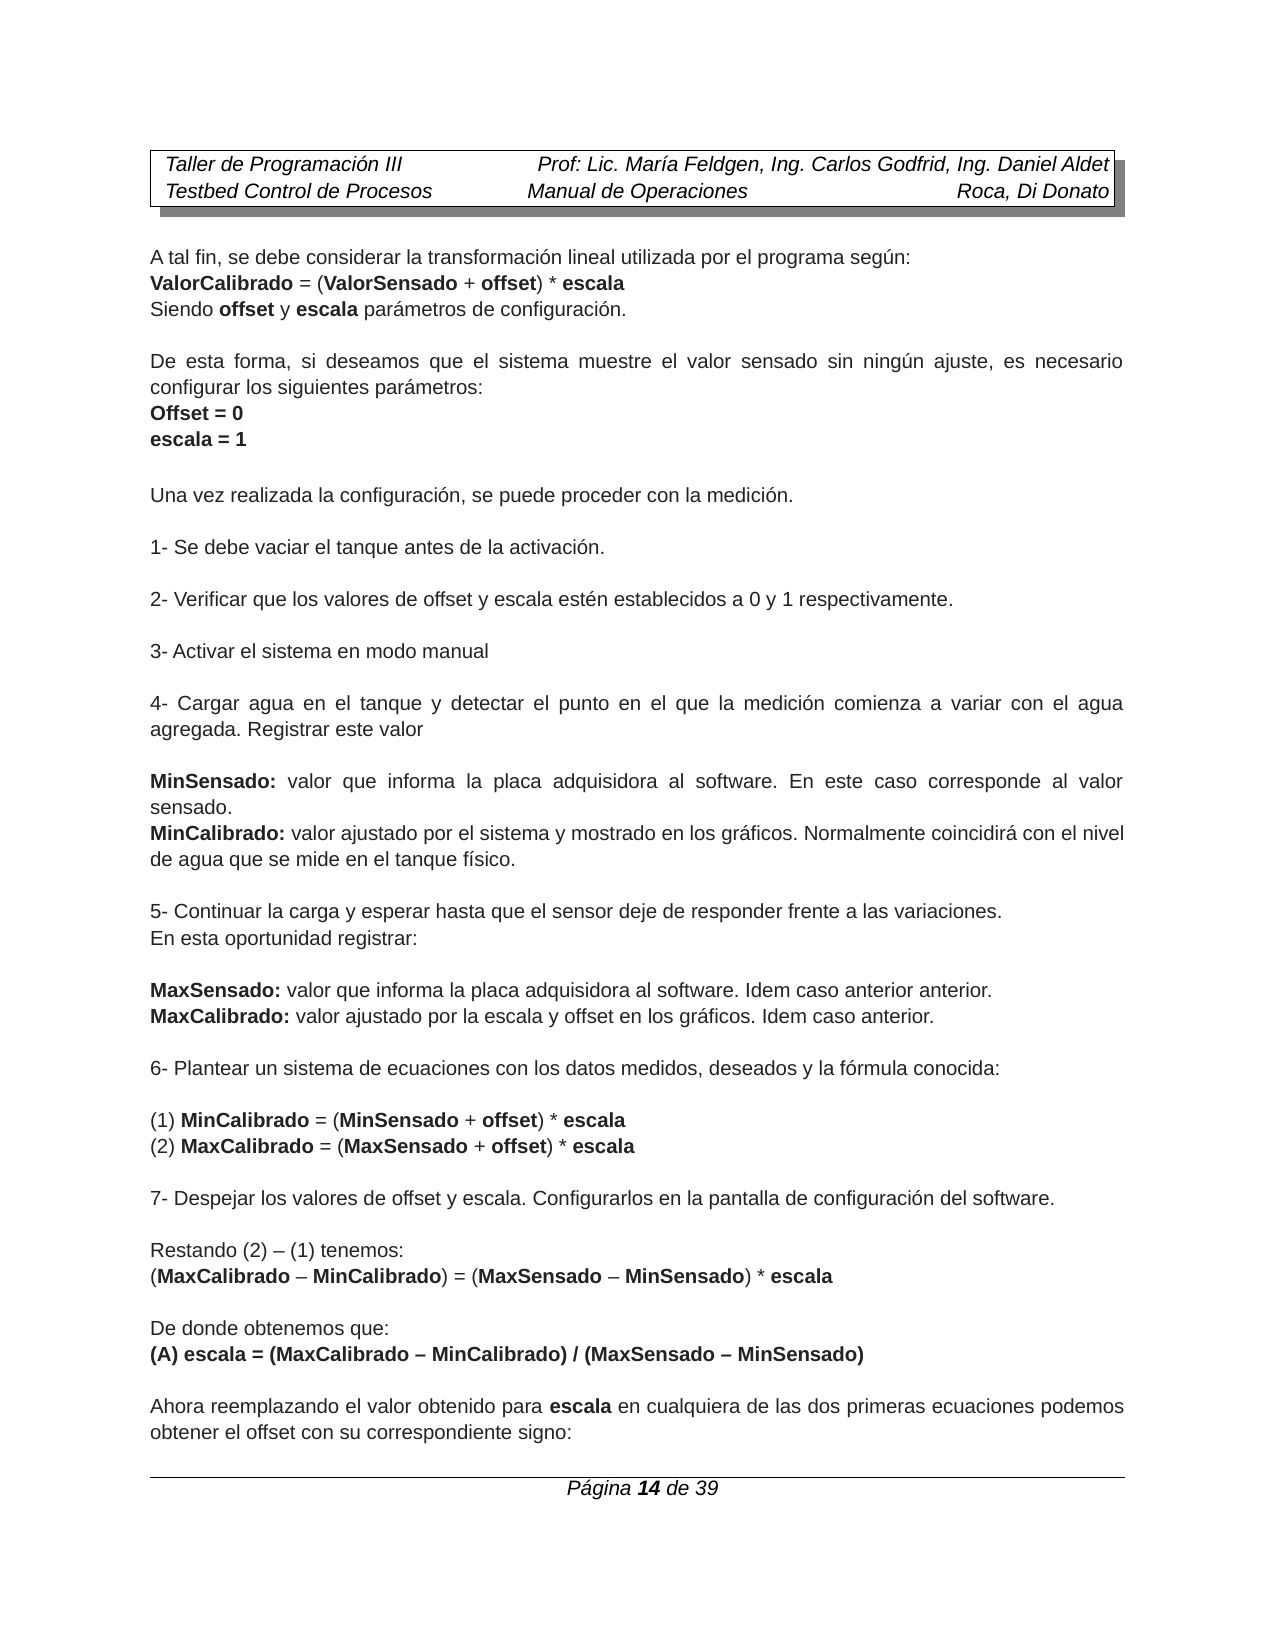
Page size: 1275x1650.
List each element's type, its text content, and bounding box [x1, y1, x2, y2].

text Offset = 0 [150, 402, 1125, 425]
text 1- Se debe vaciar el tanque antes de la activación. [150, 536, 1125, 558]
text De donde obtenemos que: [150, 1317, 1125, 1340]
text Una vez realizada la configuración, se puede proceder con la medición. [150, 484, 1125, 506]
text Ahora reemplazando el valor obtenido para escala en cualquiera de las dos primeras ecuaciones podemos obtener el offset con su correspondiente signo: [150, 1395, 1125, 1444]
text 3- Activar el sistema en modo manual [150, 640, 1125, 663]
text Restando (2) – (1) tenemos: [150, 1239, 1125, 1262]
text 7- Despejar los valores de offset y escala. Configurarlos en la pantalla de configuración del software. [150, 1187, 1125, 1209]
text De esta forma, si deseamos que el sistema muestre el valor sensado sin ningún ajuste, es necesario configurar los siguientes parámetros: [150, 350, 1125, 399]
text 6- Plantear un sistema de ecuaciones con los datos medidos, deseados y la fórmula conocida: [150, 1057, 1125, 1079]
text 4- Cargar agua en el tanque y detectar el punto en el que la medición comienza a variar con el agua agregada. Registrar este valor [150, 692, 1125, 741]
text escala = 1 [150, 428, 1125, 451]
list (2) MaxCalibrado = (MaxSensado + offset) * escala [150, 1135, 1125, 1157]
text (1) MinCalibrado = (MinSensado + offset) * escala [150, 1109, 1125, 1131]
text 2- Verificar que los valores de offset y escala estén establecidos a 0 y 1 respectivamente. [150, 588, 1125, 611]
text (MaxCalibrado – MinCalibrado) = (MaxSensado – MinSensado) * escala [150, 1265, 1125, 1288]
text A tal fin, se debe considerar la transformación lineal utilizada por el programa según: [150, 246, 1125, 269]
text MinCalibrado: valor ajustado por el sistema y mostrado en los gráficos. Normalmente coincidirá con el nivel de agua que se mide en el tanque físico. [150, 822, 1125, 871]
text (A) escala = (MaxCalibrado – MinCalibrado) / (MaxSensado – MinSensado) [150, 1343, 1125, 1366]
text MinSensado: valor que informa la placa adquisidora al software. En este caso corresponde al valor sensado. [150, 770, 1125, 819]
text 5- Continuar la carga y esperar hasta que el sensor deje de responder frente a las variaciones. [150, 900, 1125, 923]
text MaxCalibrado: valor ajustado por la escala y offset en los gráficos. Idem caso anterior. [150, 1004, 1125, 1027]
text MaxSensado: valor que informa la placa adquisidora al software. Idem caso anterior anterior. [150, 978, 1125, 1001]
text ValorCalibrado = (ValorSensado + offset) * escala [150, 272, 1125, 295]
text En esta oportunidad registrar: [150, 926, 1125, 949]
text Siendo offset y escala parámetros de configuración. [150, 298, 1125, 321]
